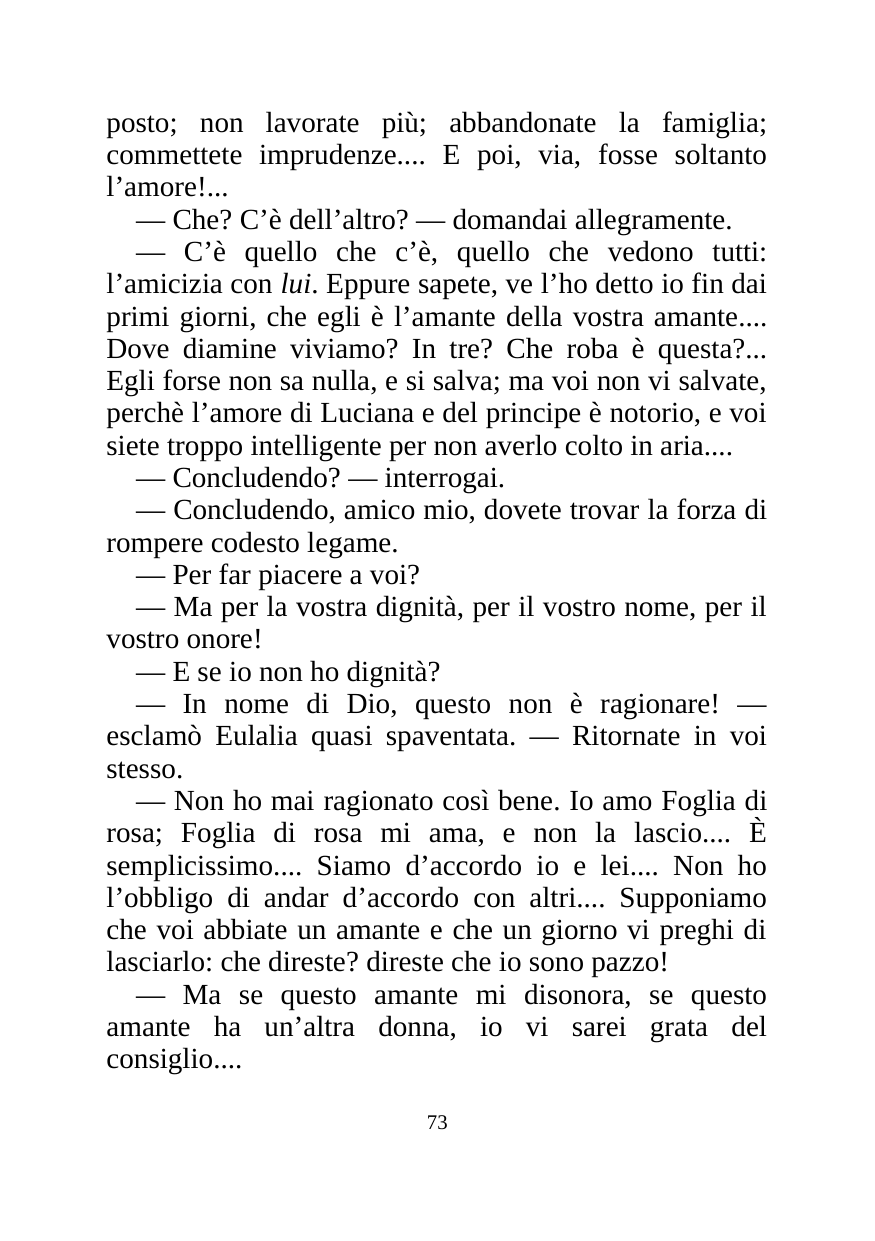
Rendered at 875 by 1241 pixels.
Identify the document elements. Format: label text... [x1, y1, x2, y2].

text — Non ho mai ragionato così bene. Io amo Foglia di rosa; Foglia di rosa mi ama, e non la lascio.... È semplicissimo.... Siamo d’accordo io e lei.... Non ho l’obbligo di andar d’accordo con altri.... Supponiamo che voi abbiate un amante e che un giorno vi preghi di lasciarlo: che direste? direste che io sono pazzo! [106, 784, 768, 978]
text — Concludendo? — interrogai. [106, 461, 768, 494]
text — Ma se questo amante mi disonora, se questo amante ha un’altra donna, io vi sarei grata del consiglio.... [106, 978, 768, 1075]
text — Concludendo, amico mio, dovete trovar la forza di rompere codesto legame. [106, 494, 768, 558]
text — Per far piacere a voi? [106, 558, 768, 591]
text posto; non lavorate più; abbandonate la famiglia; commettete imprudenze.... E poi, via, fosse soltanto l’amore!... [106, 106, 768, 203]
text — Che? C’è dell’altro? — domandai allegramente. [106, 203, 768, 235]
text — Ma per la vostra dignità, per il vostro nome, per il vostro onore! [106, 591, 768, 655]
text — C’è quello che c’è, quello che vedono tutti: l’amicizia con lui. Eppure sapete, ve l’ho detto io fin dai primi giorni, che egli è l’amante della vostra amante.... Dove diamine viviamo? In tre? Che roba è questa?... Egli forse non sa nulla, e si salva; ma voi non vi salvate, perchè l’amore di Luciana e del principe è notorio, e voi siete troppo intelligente per non averlo colto in aria.... [106, 235, 768, 461]
text — E se io non ho dignità? [106, 655, 768, 687]
text — In nome di Dio, questo non è ragionare! — esclamò Eulalia quasi spaventata. — Ritornate in voi stesso. [106, 687, 768, 784]
